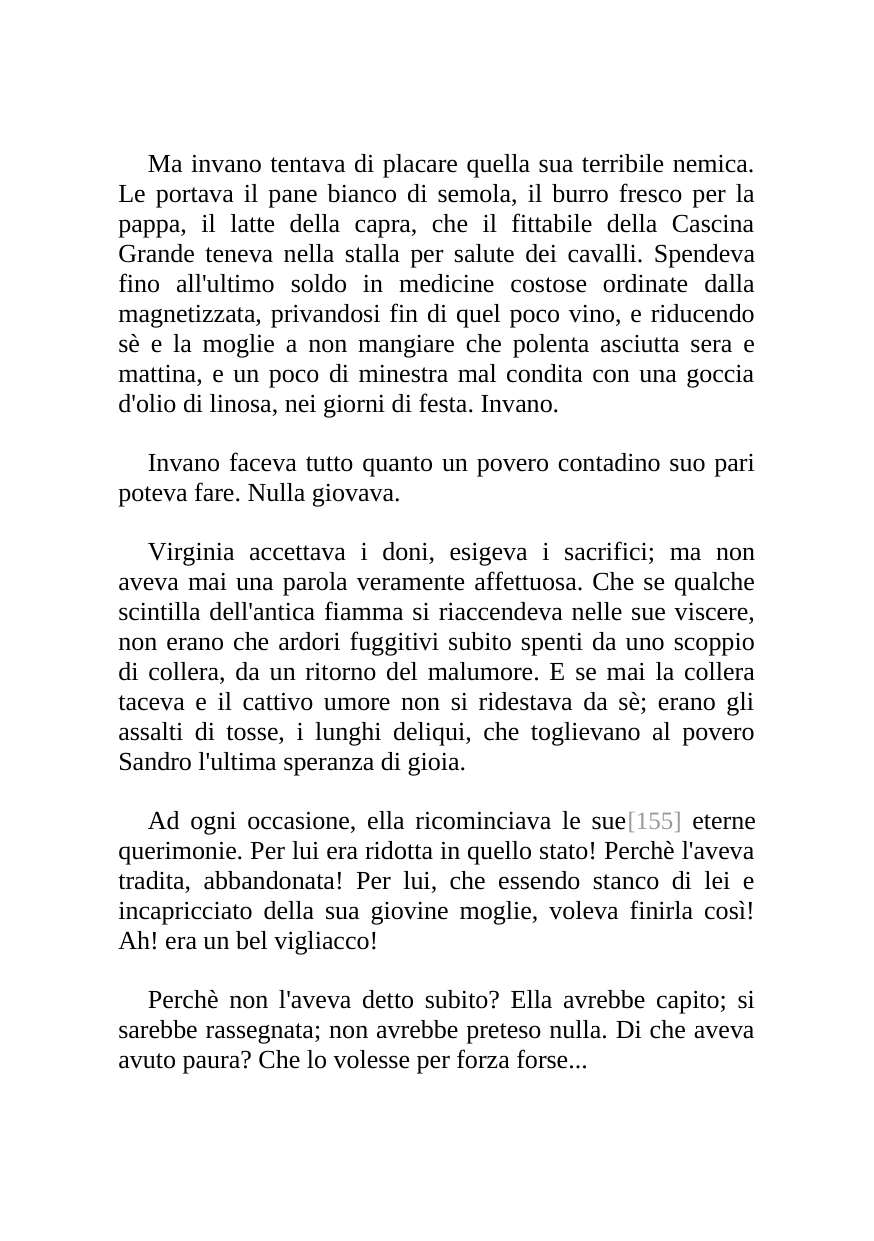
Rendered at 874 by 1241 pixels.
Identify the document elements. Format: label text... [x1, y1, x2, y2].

text Invano faceva tutto quanto un povero contadino suo pari poteva fare. Nulla giovava. [118, 447, 756, 507]
text Virginia accettava i doni, esigeva i sacrifici; ma non aveva mai una parola veramente affettuosa. Che se qualche scintilla dell'antica fiamma si riaccendeva nelle sue viscere, non erano che ardori fuggitivi subito spenti da uno scoppio di collera, da un ritorno del malumore. E se mai la collera taceva e il cattivo umore non si ridestava da sè; erano gli assalti di tosse, i lunghi deliqui, che toglievano al povero Sandro l'ultima speranza di gioia. [118, 536, 756, 776]
text Perchè non l'aveva detto subito? Ella avrebbe capito; si sarebbe rassegnata; non avrebbe preteso nulla. Di che aveva avuto paura? Che lo volesse per forza forse... [118, 984, 756, 1074]
text Ad ogni occasione, ella ricominciava le sue[155] eterne querimonie. Per lui era ridotta in quello stato! Perchè l'aveva tradita, abbandonata! Per lui, che essendo stanco di lei e incapricciato della sua giovine moglie, voleva finirla così! Ah! era un bel vigliacco! [118, 805, 756, 955]
text Ma invano tentava di placare quella sua terribile nemica. Le portava il pane bianco di semola, il burro fresco per la pappa, il latte della capra, che il fittabile della Cascina Grande teneva nella stalla per salute dei cavalli. Spendeva fino all'ultimo soldo in medicine costose ordinate dalla magnetizzata, privandosi fin di quel poco vino, e riducendo sè e la moglie a non mangiare che polenta asciutta sera e mattina, e un poco di minestra mal condita con una goccia d'olio di linosa, nei giorni di festa. Invano. [118, 148, 756, 418]
